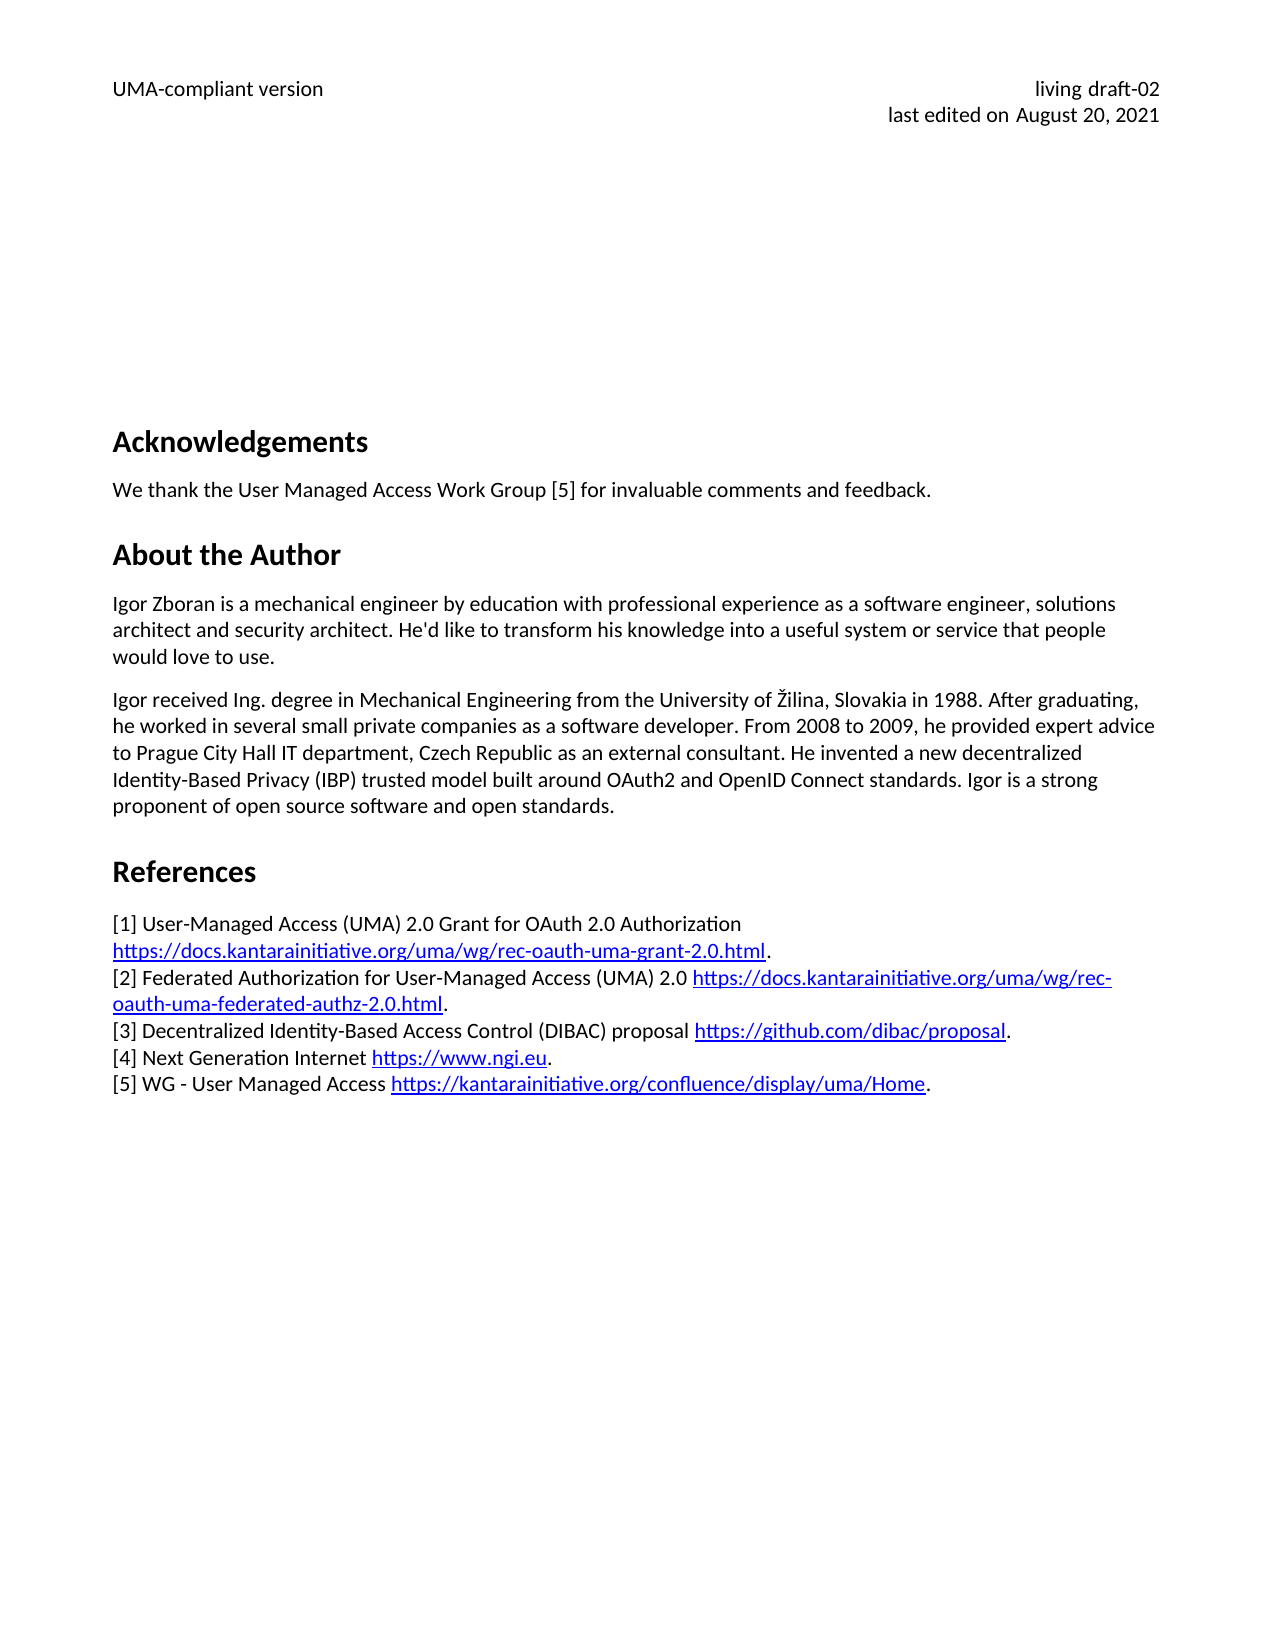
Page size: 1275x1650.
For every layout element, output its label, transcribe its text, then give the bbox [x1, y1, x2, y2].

text References [112, 852, 1162, 890]
text Acknowledgements [112, 422, 1162, 460]
text [5] WG - User Managed Access https://kantarainitiative.org/confluence/display/uma/Home. [112, 1071, 1162, 1097]
text Igor received Ing. degree in Mechanical Engineering from the University of Žilina, Slovakia in 1988. After graduating, he worked in several small private companies as a software developer. From 2008 to 2009, he provided expert advice to Prague City Hall IT department, Czech Republic as an external consultant. He invented a new decentralized Identity-Based Privacy (IBP) trusted model built around OAuth2 and OpenID Connect standards. Igor is a strong proponent of open source software and open standards. [112, 686, 1162, 819]
text About the Author [112, 535, 1162, 573]
text [3] Decentralized Identity-Based Access Control (DIBAC) proposal https://github.com/dibac/proposal. [112, 1017, 1162, 1044]
text [2] Federated Authorization for User-Managed Access (UMA) 2.0 https://docs.kantarainitiative.org/uma/wg/rec-oauth-uma-federated-authz-2.0.html. [112, 964, 1162, 1017]
text [4] Next Generation Internet https://www.ngi.eu. [112, 1044, 1162, 1071]
text Igor Zboran is a mechanical engineer by education with professional experience as a software engineer, solutions architect and security architect. He'd like to transform his knowledge into a useful system or service that people would love to use. [112, 590, 1162, 670]
text We thank the User Managed Access Work Group [5] for invaluable comments and feedback. [112, 476, 1162, 503]
text [1] User-Managed Access (UMA) 2.0 Grant for OAuth 2.0 Authorization https://docs.kantarainitiative.org/uma/wg/rec-oauth-uma-grant-2.0.html. [112, 911, 1162, 964]
